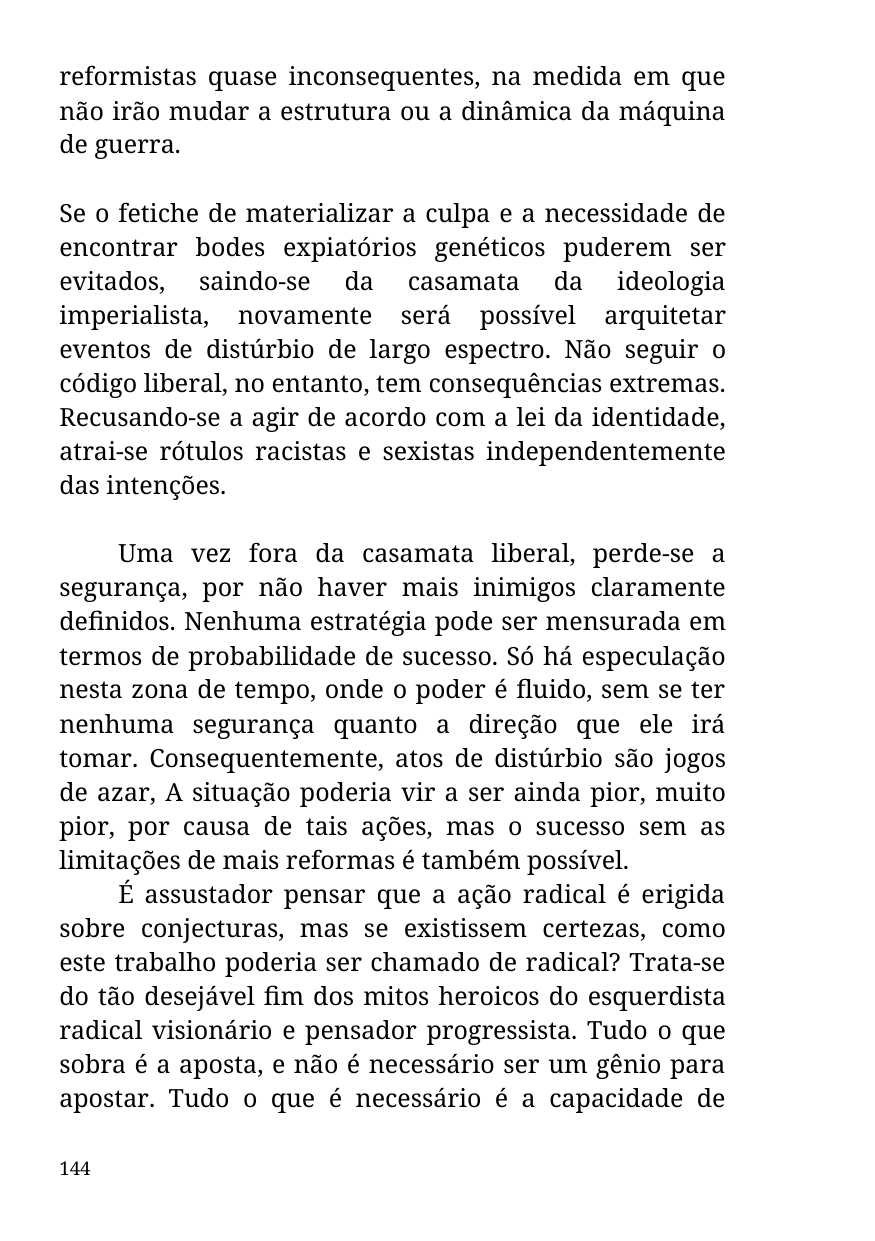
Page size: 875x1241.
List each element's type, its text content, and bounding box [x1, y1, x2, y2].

text Se o fetiche de materializar a culpa e a necessidade de encontrar bodes expiatórios genéticos puderem ser evitados, saindo-se da casamata da ideologia imperialista, novamente será possível arquitetar eventos de distúrbio de largo espectro. Não seguir o código liberal, no entanto, tem consequências extremas. Recusando-se a agir de acordo com a lei da identidade, atrai-se rótulos racistas e sexistas independentemente das intenções. [59, 195, 726, 502]
text reformistas quase inconsequentes, na medida em que não irão mudar a estrutura ou a dinâmica da máquina de guerra. [59, 59, 726, 161]
text Uma vez fora da casamata liberal, perde-se a segurança, por não haver mais inimigos claramente definidos. Nenhuma estratégia pode ser mensurada em termos de probabilidade de sucesso. Só há especulação nesta zona de tempo, onde o poder é fluido, sem se ter nenhuma segurança quanto a direção que ele irá tomar. Consequentemente, atos de distúrbio são jogos de azar, A situação poderia vir a ser ainda pior, muito pior, por causa de tais ações, mas o sucesso sem as limitações de mais reformas é também possível. [59, 536, 726, 877]
text É assustador pensar que a ação radical é erigida sobre conjecturas, mas se existissem certezas, como este trabalho poderia ser chamado de radical? Trata-se do tão desejável fim dos mitos heroicos do esquerdista radical visionário e pensador progressista. Tudo o que sobra é a aposta, e não é necessário ser um gênio para apostar. Tudo o que é necessário é a capacidade de [59, 877, 726, 1115]
